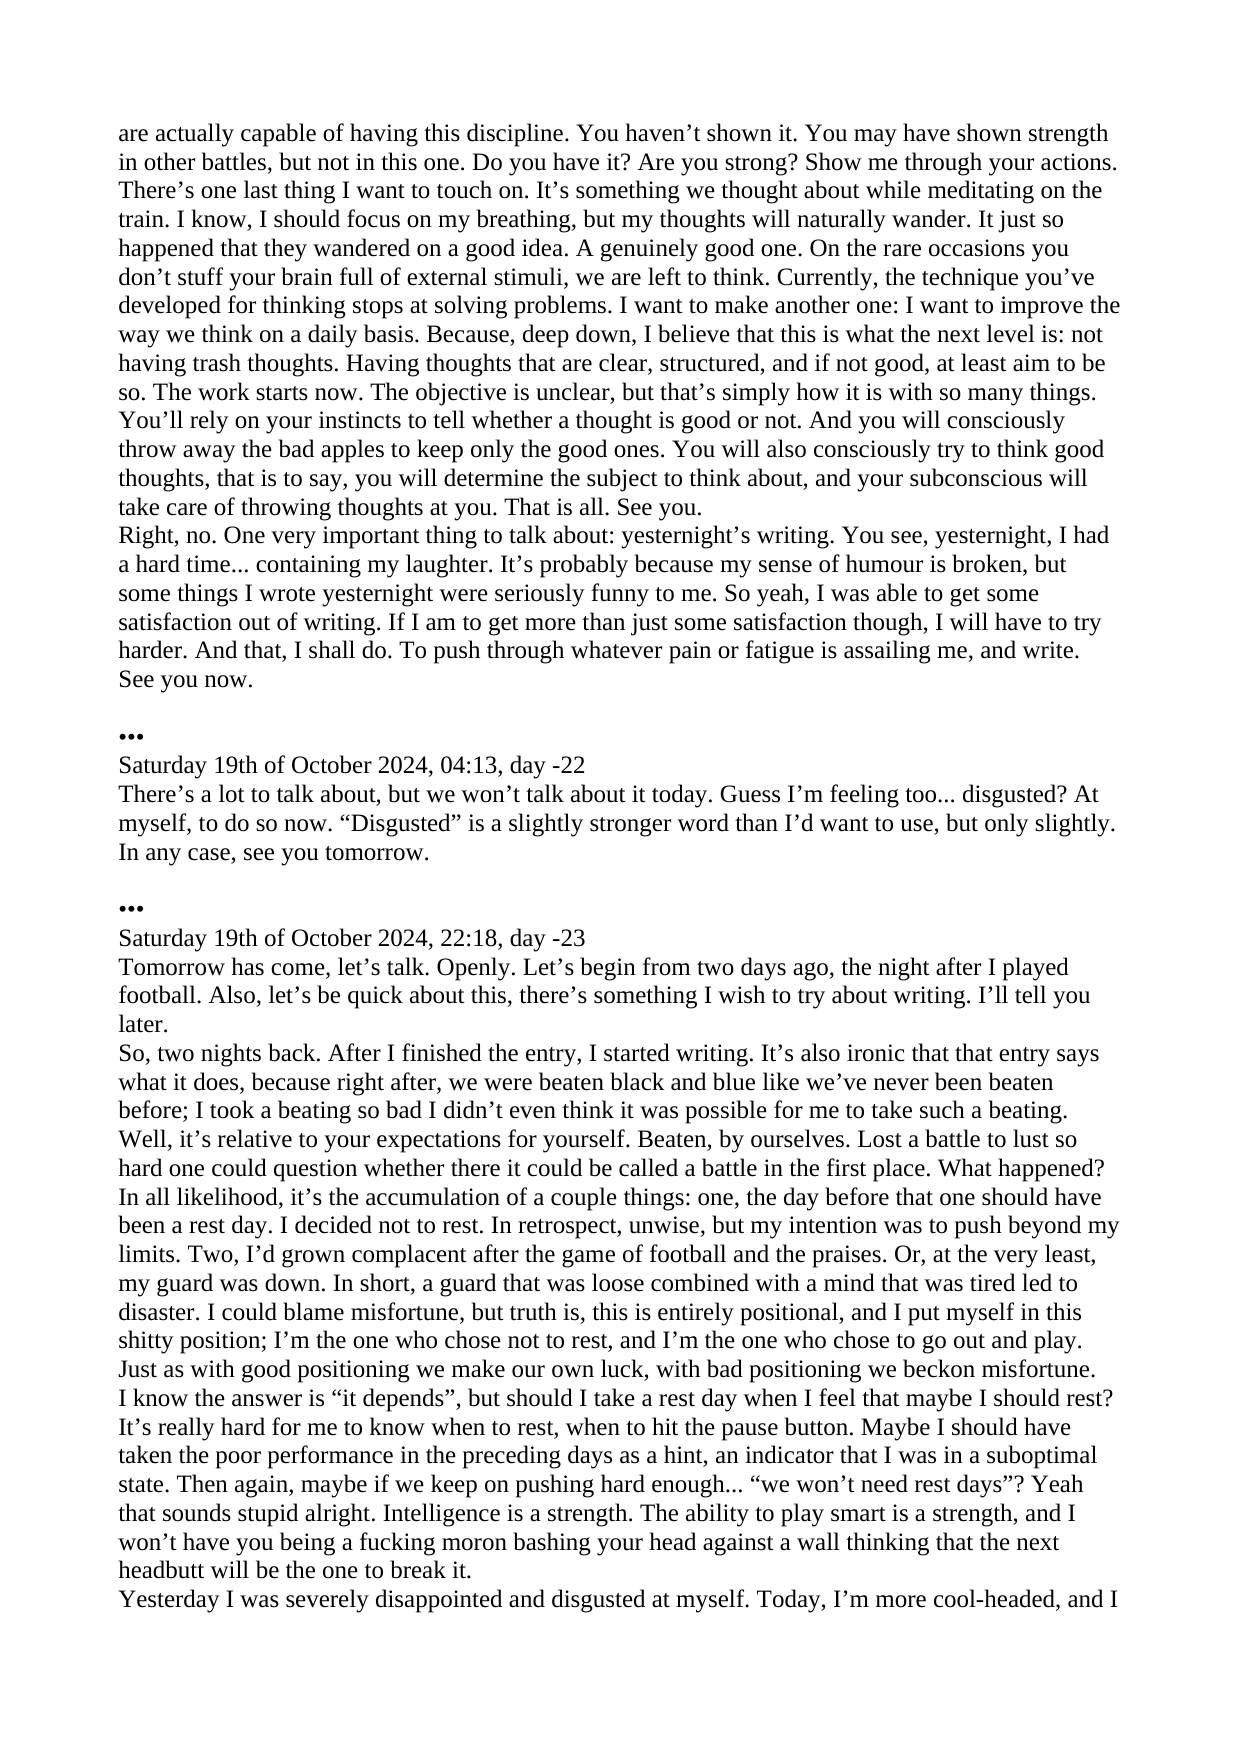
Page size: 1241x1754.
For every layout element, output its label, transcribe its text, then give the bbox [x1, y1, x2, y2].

text ••• [118, 722, 1122, 751]
text I know the answer is “it depends”, but should I take a rest day when I feel that maybe I should rest? It’s really hard for me to know when to rest, when to hit the pause button. Maybe I should have taken the poor performance in the preceding days as a hint, an indicator that I was in a suboptimal state. Then again, maybe if we keep on pushing hard enough... “we won’t need rest days”? Yeah that sounds stupid alright. Intelligence is a strength. The ability to play smart is a strength, and I won’t have you being a fucking moron bashing your head against a wall thinking that the next headbutt will be the one to break it. [118, 1383, 1122, 1584]
text Right, no. One very important thing to talk about: yesternight’s writing. You see, yesternight, I had a hard time... containing my laughter. It’s probably because my sense of humour is broken, but some things I wrote yesternight were seriously funny to me. So yeah, I was able to get some satisfaction out of writing. If I am to get more than just some satisfaction though, I will have to try harder. And that, I shall do. To push through whatever pain or fatigue is assailing me, and write. See you now. [118, 521, 1122, 693]
text Yesterday I was severely disappointed and disgusted at myself. Today, I’m more cool-headed, and I [118, 1584, 1122, 1613]
text Saturday 19th of October 2024, 22:18, day -23 [118, 923, 1122, 952]
text Saturday 19th of October 2024, 04:13, day -22 [118, 751, 1122, 779]
text are actually capable of having this discipline. You haven’t shown it. You may have shown strength in other battles, but not in this one. Do you have it? Are you strong? Show me through your actions. [118, 118, 1122, 176]
text So, two nights back. After I finished the entry, I started writing. It’s also ironic that that entry says what it does, because right after, we were beaten black and blue like we’ve never been beaten before; I took a beating so bad I didn’t even think it was possible for me to take such a beating. Well, it’s relative to your expectations for yourself. Beaten, by ourselves. Lost a battle to lust so hard one could question whether there it could be called a battle in the first place. What happened? [118, 1038, 1122, 1182]
text There’s a lot to talk about, but we won’t talk about it today. Guess I’m feeling too... disgusted? At myself, to do so now. “Disgusted” is a slightly stronger word than I’d want to use, but only slightly. In any case, see you tomorrow. [118, 779, 1122, 866]
text ••• [118, 894, 1122, 923]
text In all likelihood, it’s the accumulation of a couple things: one, the day before that one should have been a rest day. I decided not to rest. In retrospect, unwise, but my intention was to push beyond my limits. Two, I’d grown complacent after the game of football and the praises. Or, at the very least, my guard was down. In short, a guard that was loose combined with a mind that was tired led to disaster. I could blame misfortune, but truth is, this is entirely positional, and I put myself in this shitty position; I’m the one who chose not to rest, and I’m the one who chose to go out and play. Just as with good positioning we make our own luck, with bad positioning we beckon misfortune. [118, 1182, 1122, 1383]
text There’s one last thing I want to touch on. It’s something we thought about while meditating on the train. I know, I should focus on my breathing, but my thoughts will naturally wander. It just so happened that they wandered on a good idea. A genuinely good one. On the rare occasions you don’t stuff your brain full of external stimuli, we are left to think. Currently, the technique you’ve developed for thinking stops at solving problems. I want to make another one: I want to improve the way we think on a daily basis. Because, deep down, I believe that this is what the next level is: not having trash thoughts. Having thoughts that are clear, structured, and if not good, at least aim to be so. The work starts now. The objective is unclear, but that’s simply how it is with so many things. You’ll rely on your instincts to tell whether a thought is good or not. And you will consciously throw away the bad apples to keep only the good ones. You will also consciously try to think good thoughts, that is to say, you will determine the subject to think about, and your subconscious will take care of throwing thoughts at you. That is all. See you. [118, 176, 1122, 521]
text Tomorrow has come, let’s talk. Openly. Let’s begin from two days ago, the night after I played football. Also, let’s be quick about this, there’s something I wish to try about writing. I’ll tell you later. [118, 952, 1122, 1038]
